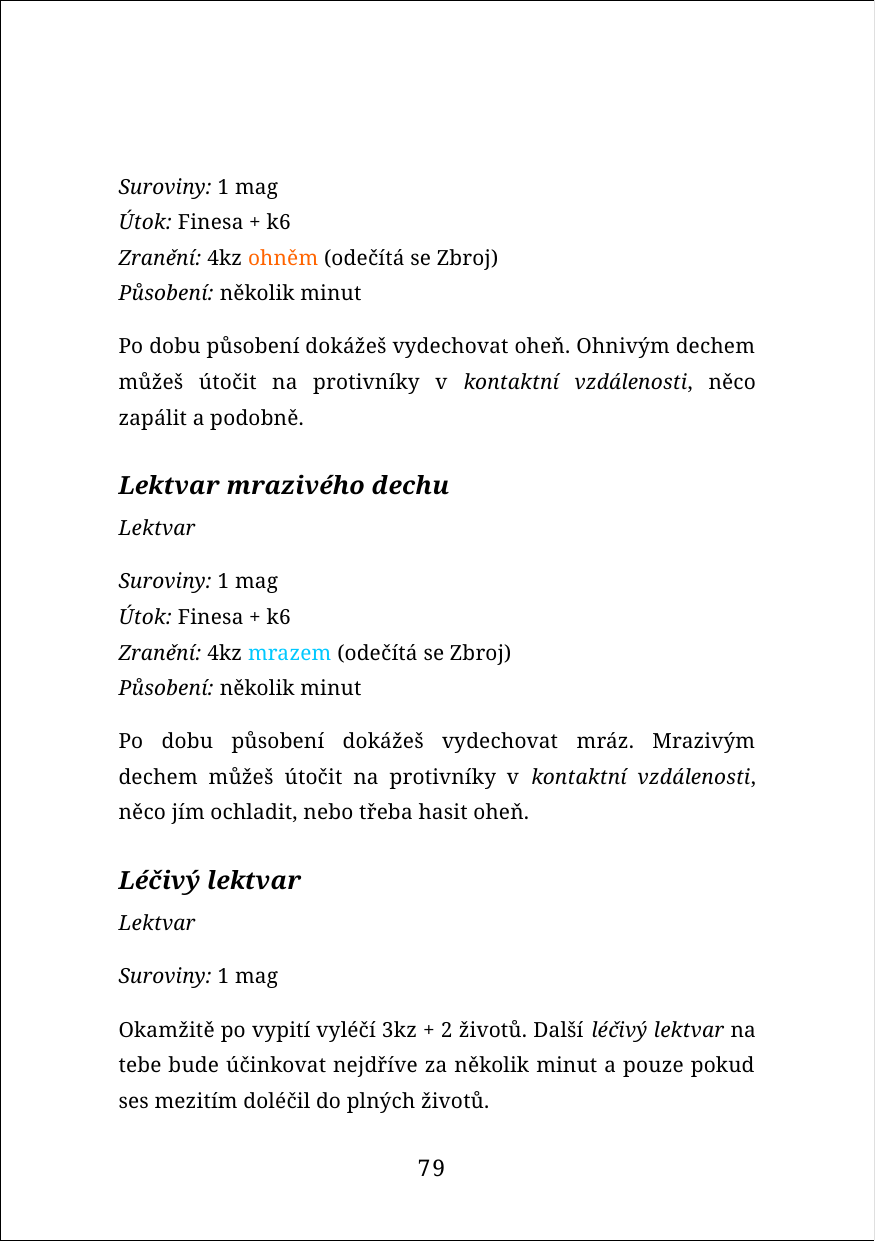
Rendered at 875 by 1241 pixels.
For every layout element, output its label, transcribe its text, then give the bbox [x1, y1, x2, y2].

text Okamžitě po vypití vyléčí 3kz + 2 životů. Další léčivý lektvar na tebe bude účinkovat nejdříve za několik minut a pouze pokud ses mezitím doléčil do plných životů. [118, 1015, 756, 1114]
text Suroviny: 1 mag Útok: Finesa + k6 Zranění: 4kz mrazem (odečítá se Zbroj) Působení: několik minut [118, 567, 756, 702]
text Suroviny: 1 mag [118, 962, 756, 990]
text Suroviny: 1 mag Útok: Finesa + k6 Zranění: 4kz ohněm (odečítá se Zbroj) Působení: několik minut [118, 172, 756, 307]
text Lektvar [118, 513, 756, 542]
text Lektvar [118, 908, 756, 937]
text Po dobu působení dokážeš vydechovat mráz. Mrazivým dechem můžeš útočit na protivníky v kontaktní vzdálenosti, něco jím ochladit, nebo třeba hasit oheň. [118, 726, 756, 826]
text Po dobu působení dokážeš vydechovat oheň. Ohnivým dechem můžeš útočit na protivníky v kontaktní vzdálenosti, něco zapálit a podobně. [118, 332, 756, 431]
subtitle Lektvar mrazivého dechu [118, 468, 756, 502]
subtitle Léčivý lektvar [118, 862, 756, 897]
